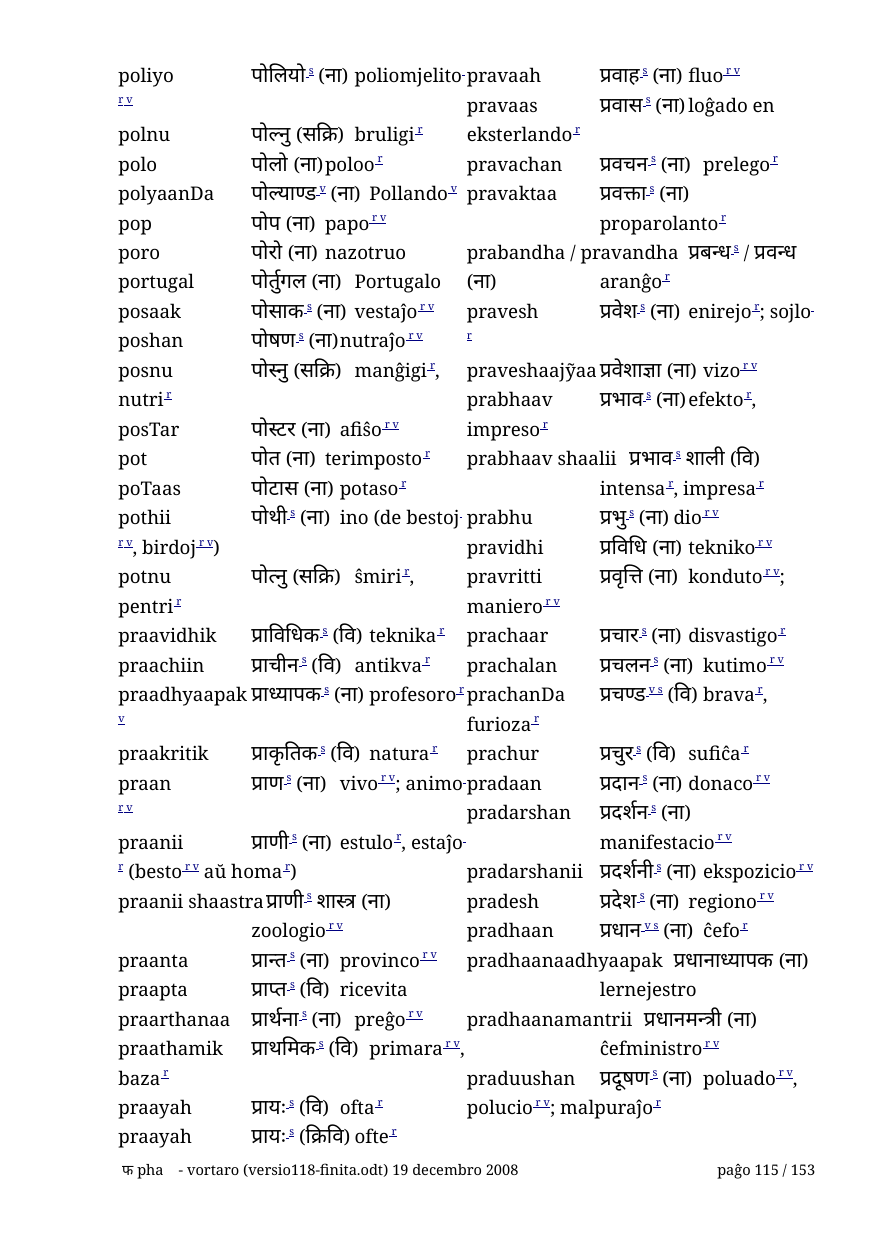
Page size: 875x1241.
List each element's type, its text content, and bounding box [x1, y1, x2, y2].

text prachalan प्रचलन s (ना) kutimo r v [467, 649, 815, 678]
text polnu पोल्नु (सक्रि) bruligi r [118, 118, 467, 147]
text pravidhi प्रविधि (ना) tekniko r v [467, 531, 815, 560]
text pradhaanaadhyaapak प्रधानाध्यापक (ना) lernejestro [467, 943, 815, 1002]
text poliyo पोलियो s (ना) poliomjelito r v [118, 59, 467, 118]
text pravritti प्रवृत्ति (ना) konduto r v; maniero r v [467, 560, 815, 619]
text polo पोलो (ना) poloo r [118, 147, 467, 177]
text pradhaanamantrii प्रधानमन्त्री (ना) ĉefministro r v [467, 1002, 815, 1061]
text potnu पोत्‍नु (सक्रि) ŝmiri r, pentri r [118, 560, 467, 619]
text pradarshanii प्रदर्शनी s (ना) ekspozicio r v [467, 855, 815, 884]
text pradesh प्रदेश s (ना) regiono r v [467, 884, 815, 914]
text praanta प्रान्त s (ना) provinco r v [118, 943, 467, 973]
text pravachan प्रवचन s (ना) prelego r [467, 147, 815, 177]
text pravaas प्रवास s (ना) loĝado en eksterlando r [467, 88, 815, 147]
text prabandha / pravandha प्रबन्ध s / प्रवन्ध (ना) aranĝo r [467, 236, 815, 295]
text prachur प्रचुर s (वि) sufiĉa r [467, 737, 815, 767]
text prabhu प्रभु s (ना) dio r v [467, 501, 815, 531]
text poro पोरो (ना) nazotruo [118, 236, 467, 265]
text pothii पोथी s (ना) ino (de bestoj r v, birdoj r v) [118, 501, 467, 560]
text praapta प्राप्त s (वि) ricevita [118, 973, 467, 1002]
text praduushan प्रदूषण s (ना) poluado r v, polucio r v; malpuraĵo r [467, 1061, 815, 1120]
text prachanDa प्रचण्ड v s (वि) brava r, furioza r [467, 678, 815, 737]
text poTaas पोटास (ना) potaso r [118, 472, 467, 501]
text polyaanDa पोल्याण्ड v (ना) Pollando v [118, 177, 467, 206]
text praan प्राण s (ना) vivo r v; animo r v [118, 767, 467, 826]
text pradaan प्रदान s (ना) donaco r v [467, 767, 815, 796]
text praveshaajỹaa प्रवेशाज्ञा (ना) vizo r v [467, 354, 815, 383]
text praanii shaastra प्राणी s शास्त्र (ना) zoologio r v [118, 884, 467, 943]
text prabhaav shaalii प्रभाव s शाली (वि) intensa r, impresa r [467, 442, 815, 501]
text pravaktaa प्रवक्ता s (ना) proparolanto r [467, 177, 815, 236]
text posTar पोस्टर (ना) afiŝo r v [118, 413, 467, 442]
text pravaah प्रवाह s (ना) fluo r v [467, 59, 815, 88]
text praachiin प्राचीन s (वि) antikva r [118, 649, 467, 678]
text praarthanaa प्रार्थना s (ना) preĝo r v [118, 1002, 467, 1032]
text praakritik प्राकृतिक s (वि) natura r [118, 737, 467, 767]
text posaak पोसाक s (ना) vestaĵo r v [118, 295, 467, 324]
text praanii प्राणी s (ना) estulo r, estaĵo r (besto r v aŭ homa r) [118, 826, 467, 884]
text praayah प्रायः s (क्रिवि) ofte r [118, 1120, 467, 1150]
text pravesh प्रवेश s (ना) enirejo r; sojlo r [467, 295, 815, 354]
text pot पोत (ना) terimposto r [118, 442, 467, 472]
text pop पोप (ना) papo r v [118, 206, 467, 236]
text praadhyaapak प्राध्यापक s (ना) profesoro r v [118, 678, 467, 737]
text praavidhik प्राविधिक s (वि) teknika r [118, 619, 467, 649]
text prabhaav प्रभाव s (ना) efekto r, impreso r [467, 383, 815, 442]
text praayah प्रायः s (वि) ofta r [118, 1091, 467, 1120]
text pradarshan प्रदर्शन s (ना) manifestacio r v [467, 796, 815, 855]
text pradhaan प्रधान v s (ना) ĉefo r [467, 914, 815, 943]
text poshan पोषण s (ना) nutraĵo r v [118, 324, 467, 354]
text portugal पोर्तुगल (ना) Portugalo [118, 265, 467, 295]
text posnu पोस्नु (सक्रि) manĝigi r, nutri r [118, 354, 467, 413]
text prachaar प्रचार s (ना) disvastigo r [467, 619, 815, 649]
text praathamik प्राथमिक s (वि) primara r v, baza r [118, 1032, 467, 1091]
